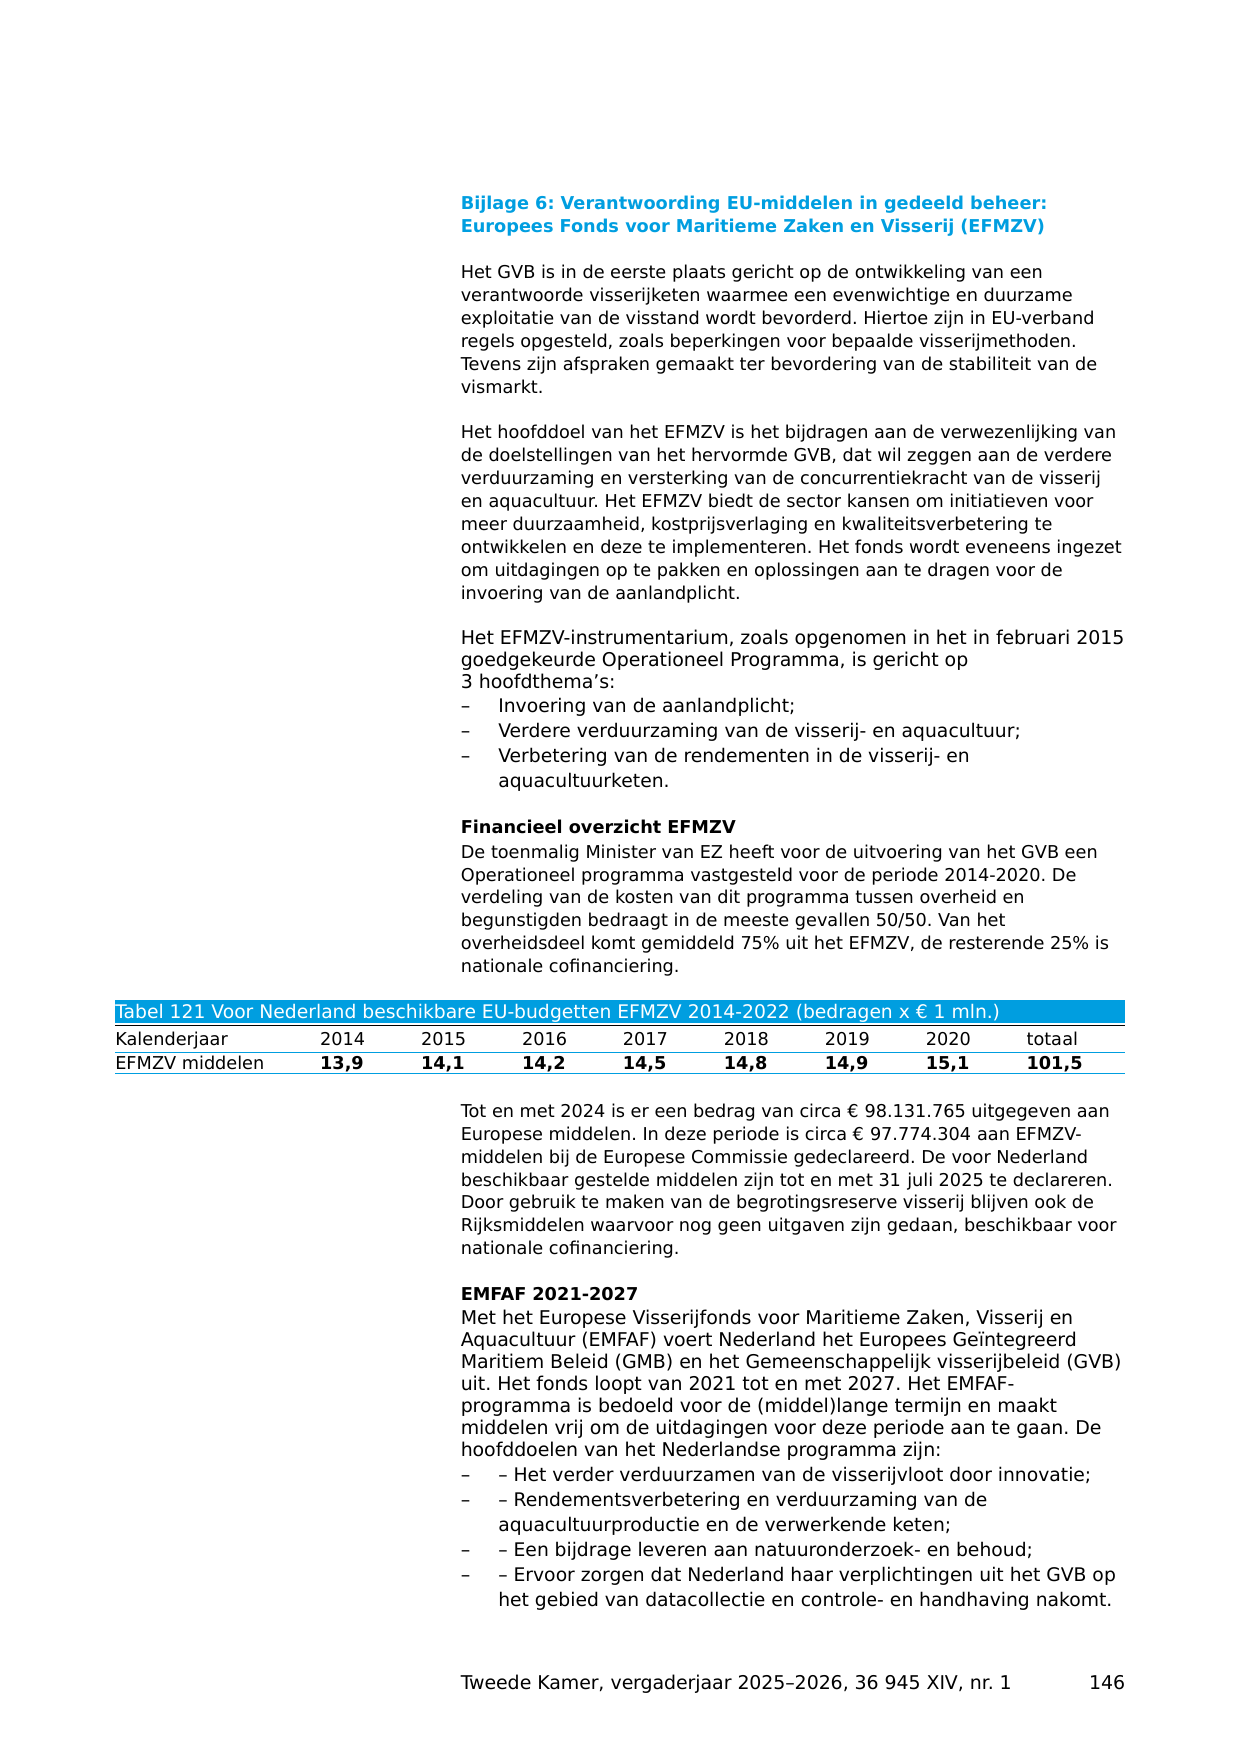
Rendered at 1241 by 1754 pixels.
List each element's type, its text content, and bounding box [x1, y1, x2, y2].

table_cell 2019 [822, 1026, 923, 1052]
text Het hoofddoel van het EFMZV is het bijdragen aan de verwezenlijking van de doelstellingen van het hervormde GVB, dat wil zeggen aan de verdere verduurzaming en versterking van de concurrentiekracht van de visserij en aquacultuur. Het EFMZV biedt de sector kansen om initiatieven voor meer duurzaamheid, kostprijsverlaging en kwaliteitsverbetering te ontwikkelen en deze te implementeren. Het fonds wordt eveneens ingezet om uitdagingen op te pakken en oplossingen aan te dragen voor de invoering van de aanlandplicht. [461, 421, 1125, 604]
text Tot en met 2024 is er een bedrag van circa € 98.131.765 uitgegeven aan Europese middelen. In deze periode is circa € 97.774.304 aan EFMZV-middelen bij de Europese Commissie gedeclareerd. De voor Nederland beschikbaar gestelde middelen zijn tot en met 31 juli 2025 te declareren. Door gebruik te maken van de begrotingsreserve visserij blijven ook de Rijksmiddelen waarvoor nog geen uitgaven zijn gedaan, beschikbaar voor nationale cofinanciering. [461, 1099, 1125, 1259]
table_cell 2018 [721, 1026, 822, 1052]
title Bijlage 6: Verantwoording EU-middelen in gedeeld beheer: Europees Fonds voor Maritieme Zaken en Visserij (EFMZV) [461, 191, 1125, 237]
table_cell 101,5 [1024, 1053, 1125, 1073]
table_cell 2014 [317, 1026, 418, 1052]
table_cell 13,9 [317, 1053, 418, 1073]
table_cell 14,2 [519, 1053, 620, 1073]
text Financieel overzicht EFMZV [461, 815, 1125, 838]
list Verbetering van de rendementen in de visserij- en aquacultuurketen. [461, 743, 1125, 793]
list Verdere verduurzaming van de visserij- en aquacultuur; [461, 718, 1125, 743]
table_cell 15,1 [923, 1053, 1023, 1073]
text Het GVB is in de eerste plaats gericht op de ontwikkeling van een verantwoorde visserijketen waarmee een evenwichtige en duurzame exploitatie van de visstand wordt bevorderd. Hiertoe zijn in EU-verband regels opgesteld, zoals beperkingen voor bepaalde visserijmethoden. Tevens zijn afspraken gemaakt ter bevordering van de stabiliteit van de vismarkt. [461, 260, 1125, 398]
list – Het verder verduurzamen van de visserijvloot door innovatie; [461, 1461, 1125, 1486]
table_cell 14,5 [620, 1053, 721, 1073]
table_cell 2016 [519, 1026, 620, 1052]
list – Ervoor zorgen dat Nederland haar verplichtingen uit het GVB op het gebied van datacollectie en controle- en handhaving nakomt. [461, 1561, 1125, 1611]
table_cell 14,9 [822, 1053, 923, 1073]
text Het EFMZV-instrumentarium, zoals opgenomen in het in februari 2015 goedgekeurde Operationeel Programma, is gericht op 3 hoofdthema’s: [461, 627, 1125, 693]
text Met het Europese Visserijfonds voor Maritieme Zaken, Visserij en Aquacultuur (EMFAF) voert Nederland het Europees Geïntegreerd Maritiem Beleid (GMB) en het Gemeenschappelijk visserijbeleid (GVB) uit. Het fonds loopt van 2021 tot en met 2027. Het EMFAF-programma is bedoeld voor de (middel)lange termijn en maakt middelen vrij om de uitdagingen voor deze periode aan te gaan. De hoofddoelen van het Nederlandse programma zijn: [461, 1307, 1125, 1461]
list – Rendementsverbetering en verduurzaming van de aquacultuurproductie en de verwerkende keten; [461, 1486, 1125, 1536]
table_cell totaal [1024, 1026, 1125, 1052]
list – Een bijdrage leveren aan natuuronderzoek- en behoud; [461, 1536, 1125, 1561]
table_cell 2015 [418, 1026, 519, 1052]
text EMFAF 2021-2027 [461, 1282, 1125, 1305]
text De toenmalig Minister van EZ heeft voor de uitvoering van het GVB een Operationeel programma vastgesteld voor de periode 2014-2020. De verdeling van de kosten van dit programma tussen overheid en begunstigden bedraagt in de meeste gevallen 50/50. Van het overheidsdeel komt gemiddeld 75% uit het EFMZV, de resterende 25% is nationale cofinanciering. [461, 840, 1125, 977]
table_cell EFMZV middelen [115, 1053, 317, 1073]
table_cell 2017 [620, 1026, 721, 1052]
table_cell 14,1 [418, 1053, 519, 1073]
list Invoering van de aanlandplicht; [461, 693, 1125, 718]
table_cell Kalenderjaar [115, 1026, 317, 1052]
table_cell 14,8 [721, 1053, 822, 1073]
table_cell 2020 [923, 1026, 1023, 1052]
